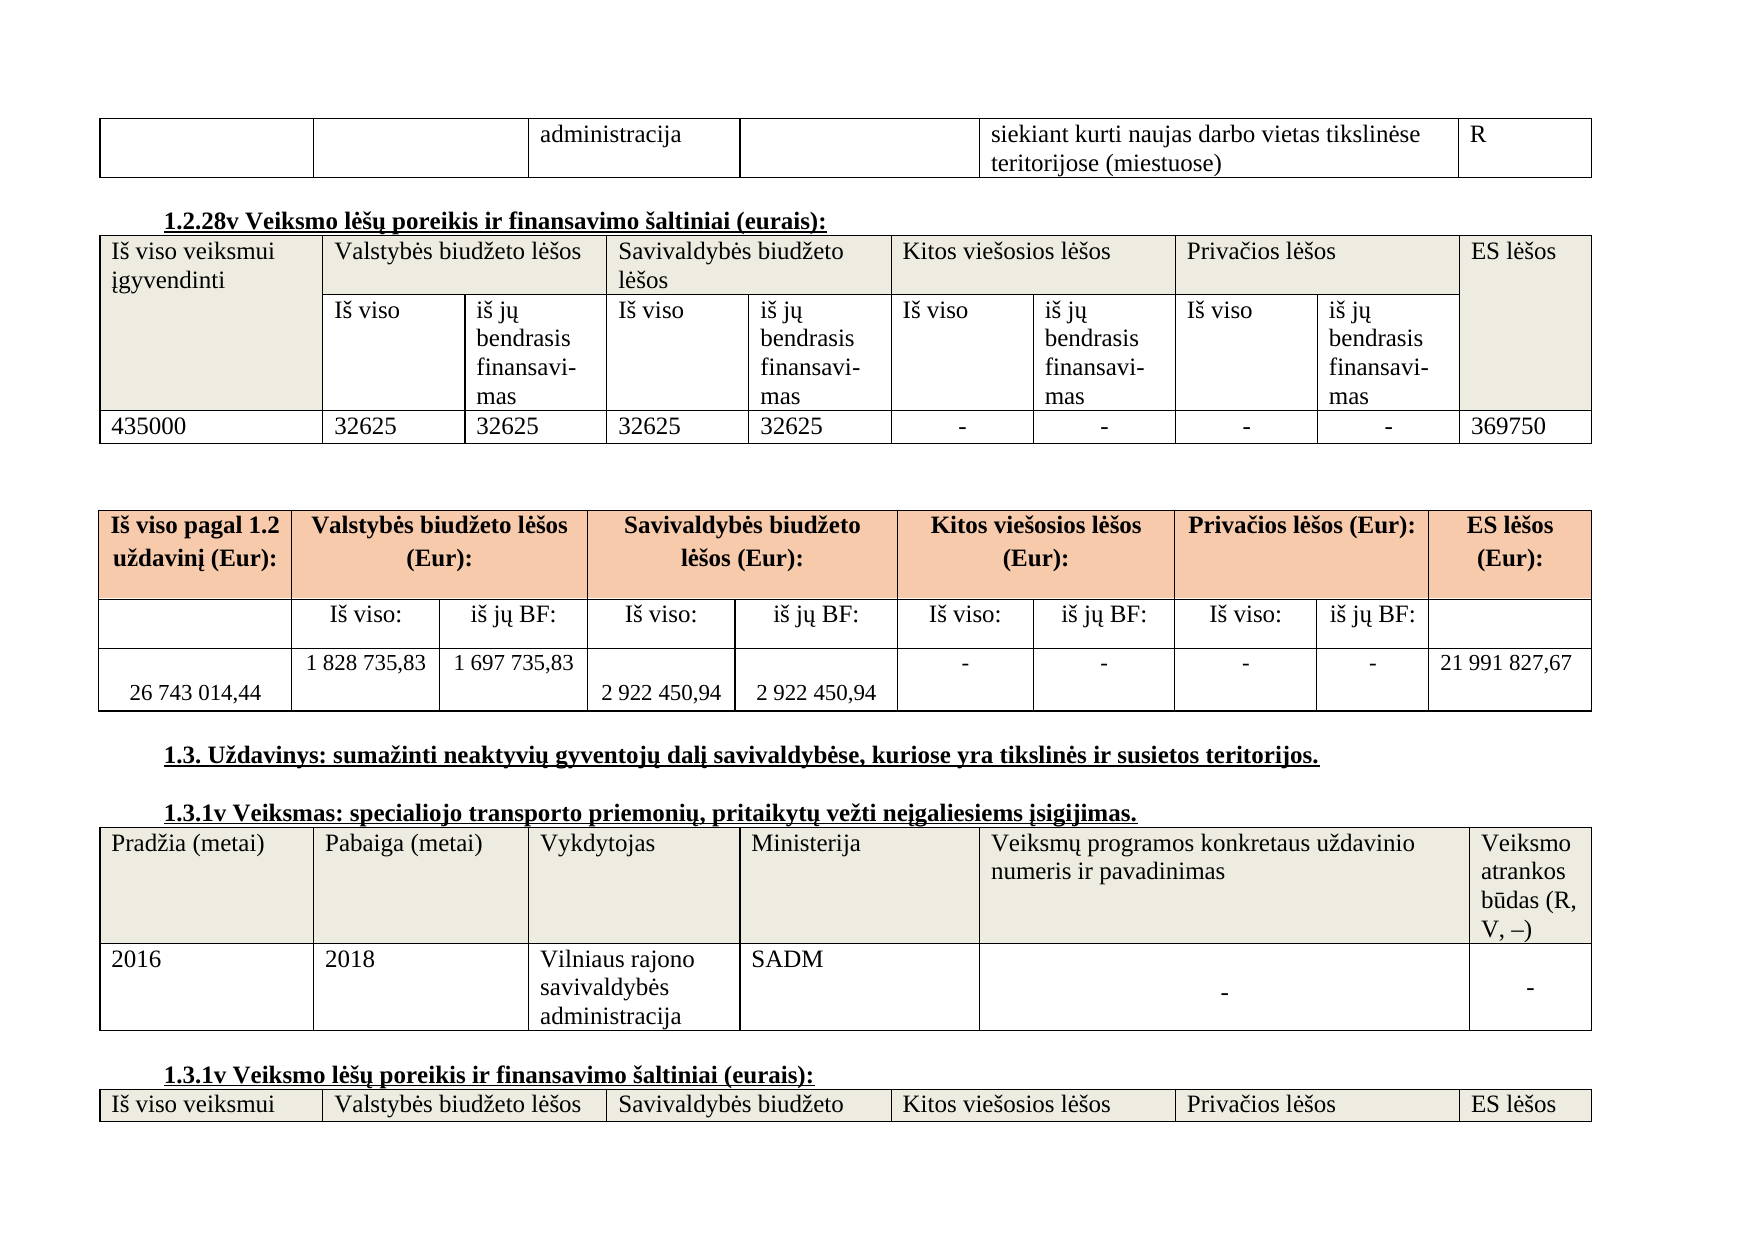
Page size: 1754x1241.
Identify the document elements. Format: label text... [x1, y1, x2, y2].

table_header Savivaldybės biudžeto lėšos (Eur): [588, 511, 897, 598]
table_cell Vilniaus rajono savivaldybės administracija [529, 944, 739, 1030]
table_header Iš viso pagal 1.2 uždavinį (Eur): [99, 511, 291, 598]
table_header Kitos viešosios lėšos [892, 236, 1175, 294]
table_header ES lėšos (Eur): [1429, 511, 1591, 598]
table_cell [314, 119, 528, 177]
table_cell - [892, 411, 1033, 442]
table_header ES lėšos [1460, 1090, 1591, 1121]
table_header Valstybės biudžeto lėšos [323, 1090, 606, 1121]
table_cell 26 743 014,44 [99, 649, 291, 709]
table_cell 2 922 450,94 [588, 649, 734, 709]
table_cell 1 697 735,83 [440, 649, 587, 709]
table_header Vykdytojas [529, 828, 739, 943]
table_header Savivaldybės biudžeto lėšos [607, 236, 891, 294]
table_cell Iš viso [892, 295, 1033, 410]
table_cell 32625 [323, 411, 464, 442]
table_cell [101, 119, 313, 177]
table_header Pabaiga (metai) [314, 828, 528, 943]
table_cell iš jų bendrasis finansavi- mas [466, 295, 606, 410]
text 1.3.1v Veiksmo lėšų poreikis ir finansavimo šaltiniai (eurais): [89, 1060, 1577, 1088]
table_cell - [1317, 649, 1428, 709]
table_cell 369750 [1460, 411, 1591, 442]
table_cell - [1470, 944, 1591, 1030]
table_cell siekiant kurti naujas darbo vietas tikslinėse teritorijose (miestuose) [980, 119, 1458, 177]
table_cell 2 922 450,94 [736, 649, 897, 709]
table_cell iš jų BF: [1317, 600, 1428, 648]
table_header Ministerija [741, 828, 979, 943]
table_cell - [1034, 649, 1174, 709]
table_header Kitos viešosios lėšos (Eur): [898, 511, 1174, 598]
table_header Privačios lėšos [1176, 1090, 1459, 1121]
table_cell 32625 [749, 411, 891, 442]
table_header Kitos viešosios lėšos [892, 1090, 1175, 1121]
table_cell Iš viso [323, 295, 464, 410]
table_cell iš jų bendrasis finansavi- mas [1318, 295, 1459, 410]
table_header Valstybės biudžeto lėšos (Eur): [292, 511, 587, 598]
table_cell iš jų BF: [736, 600, 897, 648]
table_cell 435000 [101, 411, 322, 442]
table_cell iš jų BF: [440, 600, 587, 648]
table_header Privačios lėšos (Eur): [1175, 511, 1428, 598]
table_cell [741, 119, 979, 177]
table_cell 2018 [314, 944, 528, 1030]
table_cell - [898, 649, 1033, 709]
table_cell - [980, 944, 1469, 1030]
table_cell iš jų BF: [1034, 600, 1174, 648]
table_cell Iš viso: [292, 600, 439, 648]
table_header Savivaldybės biudžeto [607, 1090, 891, 1121]
table_cell - [1034, 411, 1175, 442]
table_header Iš viso veiksmui įgyvendinti [101, 236, 322, 410]
table_header ES lėšos [1460, 236, 1591, 410]
table_header Iš viso veiksmui [101, 1090, 322, 1121]
table_header Veiksmo atrankos būdas (R, V, –) [1470, 828, 1591, 943]
table_cell [1429, 600, 1591, 648]
table_cell - [1175, 649, 1316, 709]
text 1.3. Uždavinys: sumažinti neaktyvių gyventojų dalį savivaldybėse, kuriose yra tikslinės ir susietos teritorijos. [89, 740, 1577, 769]
table_header Valstybės biudžeto lėšos [323, 236, 606, 294]
text 1.2.28v Veiksmo lėšų poreikis ir finansavimo šaltiniai (eurais): [89, 206, 1577, 235]
table_cell SADM [741, 944, 979, 1030]
table_cell Iš viso: [588, 600, 734, 648]
table_header Privačios lėšos [1176, 236, 1459, 294]
table_cell administracija [529, 119, 739, 177]
table_cell Iš viso [607, 295, 748, 410]
table_cell [99, 600, 291, 648]
table_cell 1 828 735,83 [292, 649, 439, 709]
table_cell 2016 [101, 944, 313, 1030]
text 1.3.1v Veiksmas: specialiojo transporto priemonių, pritaikytų vežti neįgaliesiems įsigijimas. [89, 798, 1577, 827]
table_cell - [1318, 411, 1459, 442]
table_cell 21 991 827,67 [1429, 649, 1591, 709]
table_cell 32625 [466, 411, 606, 442]
table_cell Iš viso: [1175, 600, 1316, 648]
table_cell - [1176, 411, 1317, 442]
table_cell Iš viso: [898, 600, 1033, 648]
table_header Pradžia (metai) [101, 828, 313, 943]
table_cell R [1459, 119, 1591, 177]
table_cell Iš viso [1176, 295, 1317, 410]
table_cell iš jų bendrasis finansavi- mas [749, 295, 891, 410]
table_cell iš jų bendrasis finansavi- mas [1034, 295, 1175, 410]
table_header Veiksmų programos konkretaus uždavinio numeris ir pavadinimas [980, 828, 1469, 943]
table_cell 32625 [607, 411, 748, 442]
